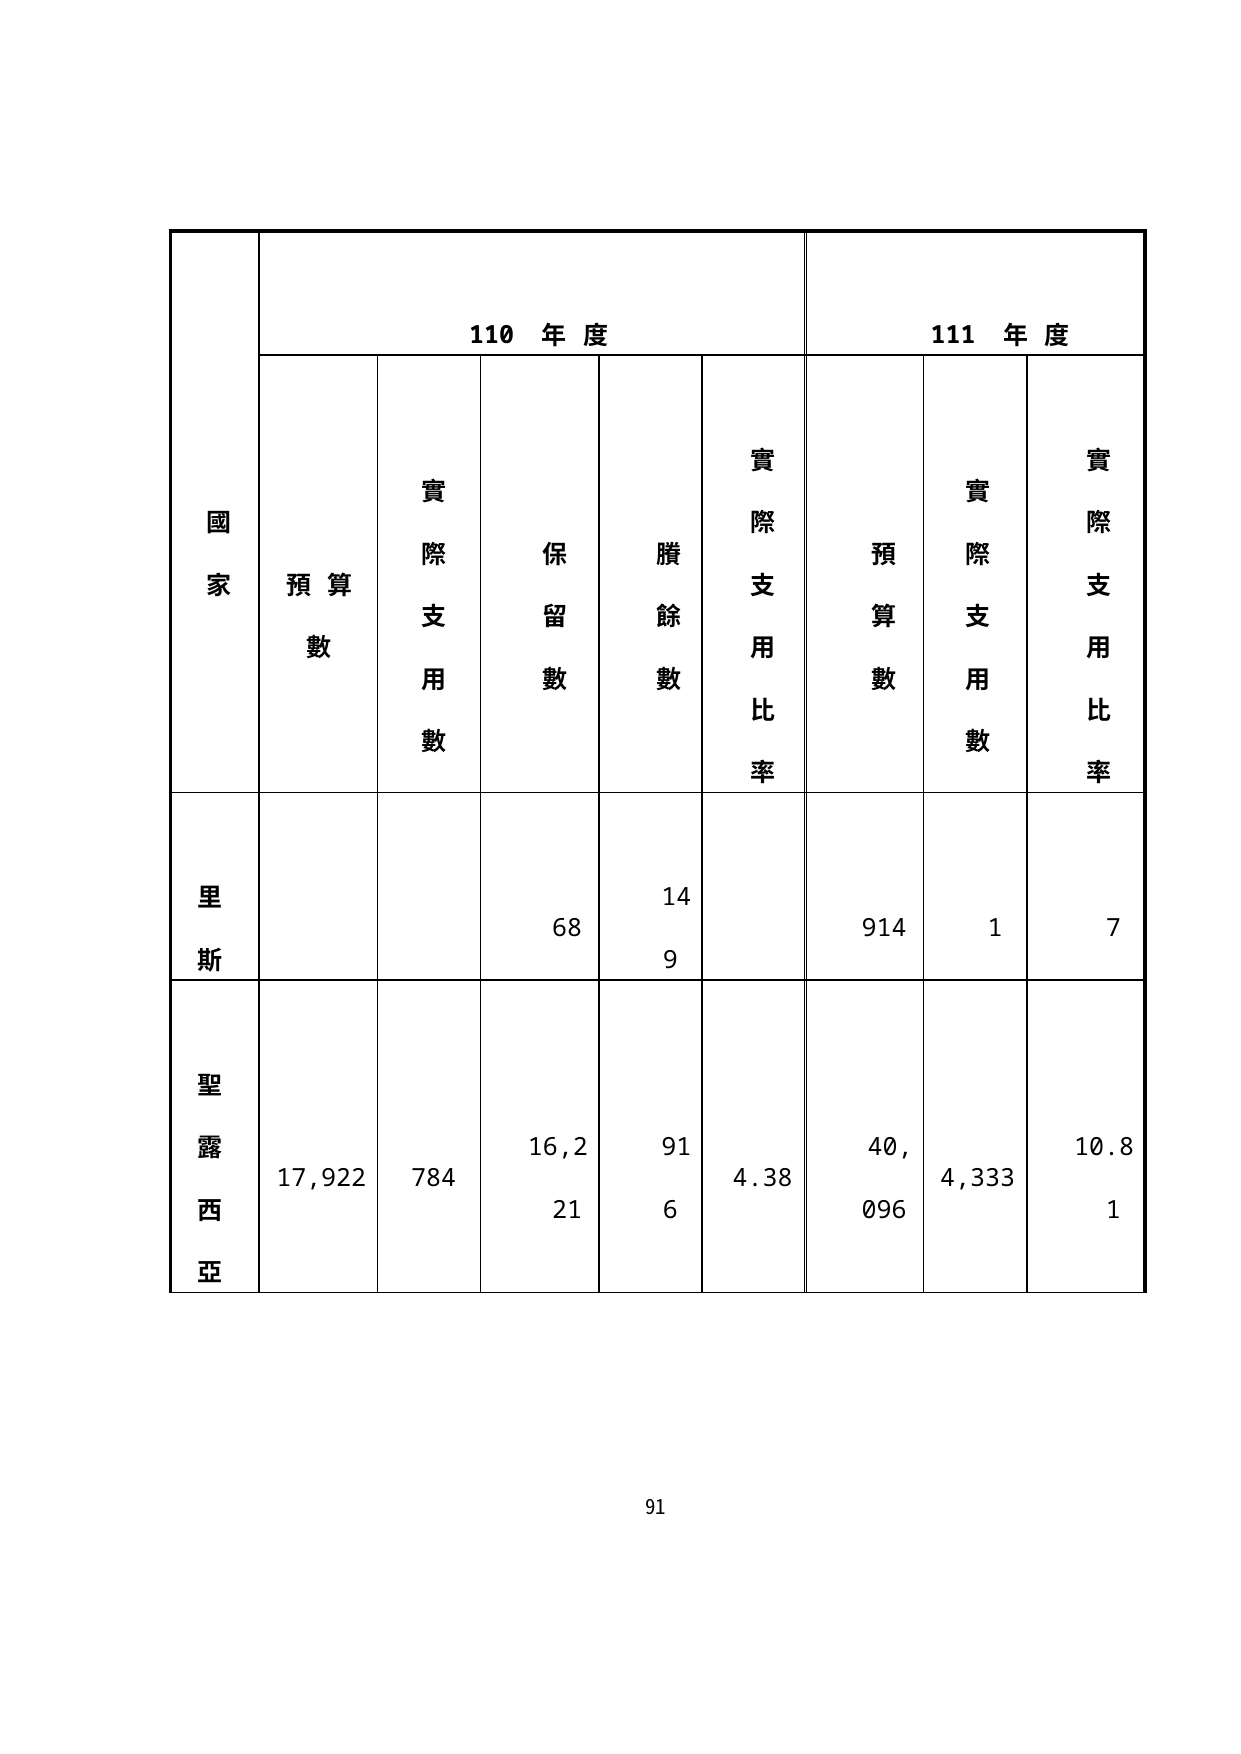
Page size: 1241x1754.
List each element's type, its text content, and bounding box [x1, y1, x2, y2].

table_cell 實際支用比率 [1028, 356, 1143, 792]
table_cell 149 [600, 793, 701, 979]
table_cell 784 [378, 981, 480, 1292]
table_cell [703, 793, 804, 979]
table_cell 保留數 [481, 356, 598, 792]
table_header 國家 [172, 233, 258, 792]
table_cell 4,333 [924, 981, 1026, 1292]
table_cell 68 [481, 793, 598, 979]
table_cell 17,922 [260, 981, 377, 1292]
table_cell 914 [807, 793, 923, 979]
table_cell 40,096 [807, 981, 923, 1292]
table_cell 1 [924, 793, 1026, 979]
table_cell [260, 793, 377, 979]
table_cell 里斯 [172, 793, 258, 979]
table_cell 916 [600, 981, 701, 1292]
table_cell 7 [1028, 793, 1143, 979]
table_header 110年度 [260, 233, 804, 354]
table_cell 實際支用比率 [703, 356, 804, 792]
table_cell 預算數 [807, 356, 923, 792]
table_cell 實際支用數 [924, 356, 1026, 792]
table_cell 10.81 [1028, 981, 1143, 1292]
table_cell 聖露西亞 [172, 981, 258, 1292]
table_cell 16,221 [481, 981, 598, 1292]
table_cell 預算數 [260, 356, 377, 792]
table_cell 賸餘數 [600, 356, 701, 792]
table_header 111年度 [807, 233, 1143, 354]
table_cell 實際支用數 [378, 356, 480, 792]
table_cell 4.38 [703, 981, 804, 1292]
table_cell [378, 793, 480, 979]
